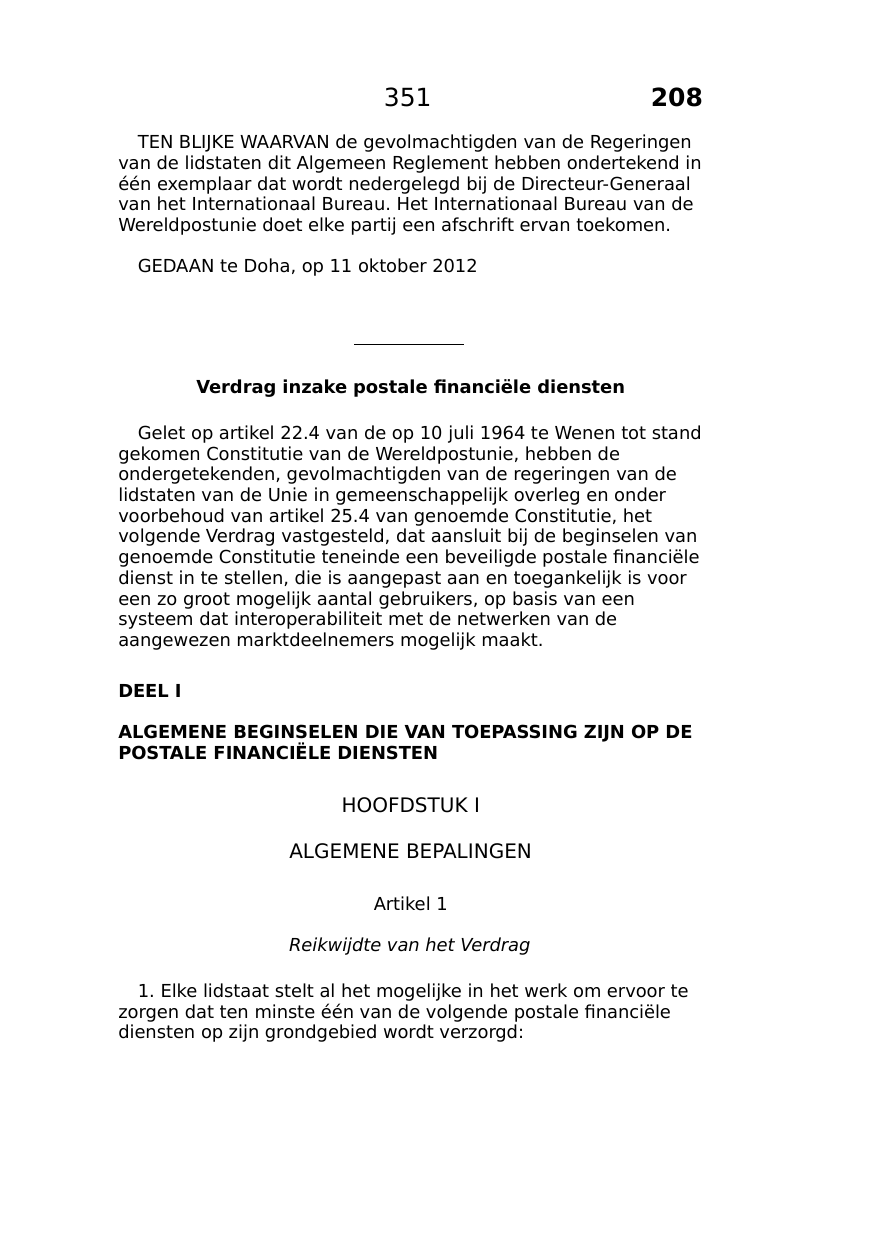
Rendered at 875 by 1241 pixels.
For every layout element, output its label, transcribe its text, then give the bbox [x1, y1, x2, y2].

subtitle Artikel 1 Reikwijdte van het Verdrag [118, 894, 703, 956]
text 1. Elke lidstaat stelt al het mogelijke in het werk om ervoor te zorgen dat ten minste één van de volgende postale financiële diensten op zijn grondgebied wordt verzorgd: [118, 981, 703, 1043]
subtitle Verdrag inzake postale financiële diensten [118, 377, 703, 398]
subtitle DEEL I ALGEMENE BEGINSELEN DIE VAN TOEPASSING ZIJN OP DE POSTALE FINANCIËLE DIENSTEN [118, 681, 703, 764]
subtitle HOOFDSTUK I ALGEMENE BEPALINGEN [118, 794, 703, 864]
text TEN BLIJKE WAARVAN de gevolmachtigden van de Regeringen van de lidstaten dit Algemeen Reglement hebben ondertekend in één exemplaar dat wordt nedergelegd bij de Directeur-Generaal van het Internationaal Bureau. Het Internationaal Bureau van de Wereldpostunie doet elke partij een afschrift ervan toekomen. [118, 132, 703, 236]
text Gelet op artikel 22.4 van de op 10 juli 1964 te Wenen tot stand gekomen Constitutie van de Wereldpostunie, hebben de ondergetekenden, gevolmachtigden van de regeringen van de lidstaten van de Unie in gemeenschappelijk overleg en onder voorbehoud van artikel 25.4 van genoemde Constitutie, het volgende Verdrag vastgesteld, dat aansluit bij de beginselen van genoemde Constitutie teneinde een beveiligde postale financiële dienst in te stellen, die is aangepast aan en toegankelijk is voor een zo groot mogelijk aantal gebruikers, op basis van een systeem dat interoperabiliteit met de netwerken van de aangewezen marktdeelnemers mogelijk maakt. [118, 423, 703, 651]
text GEDAAN te Doha, op 11 oktober 2012 [118, 256, 703, 276]
